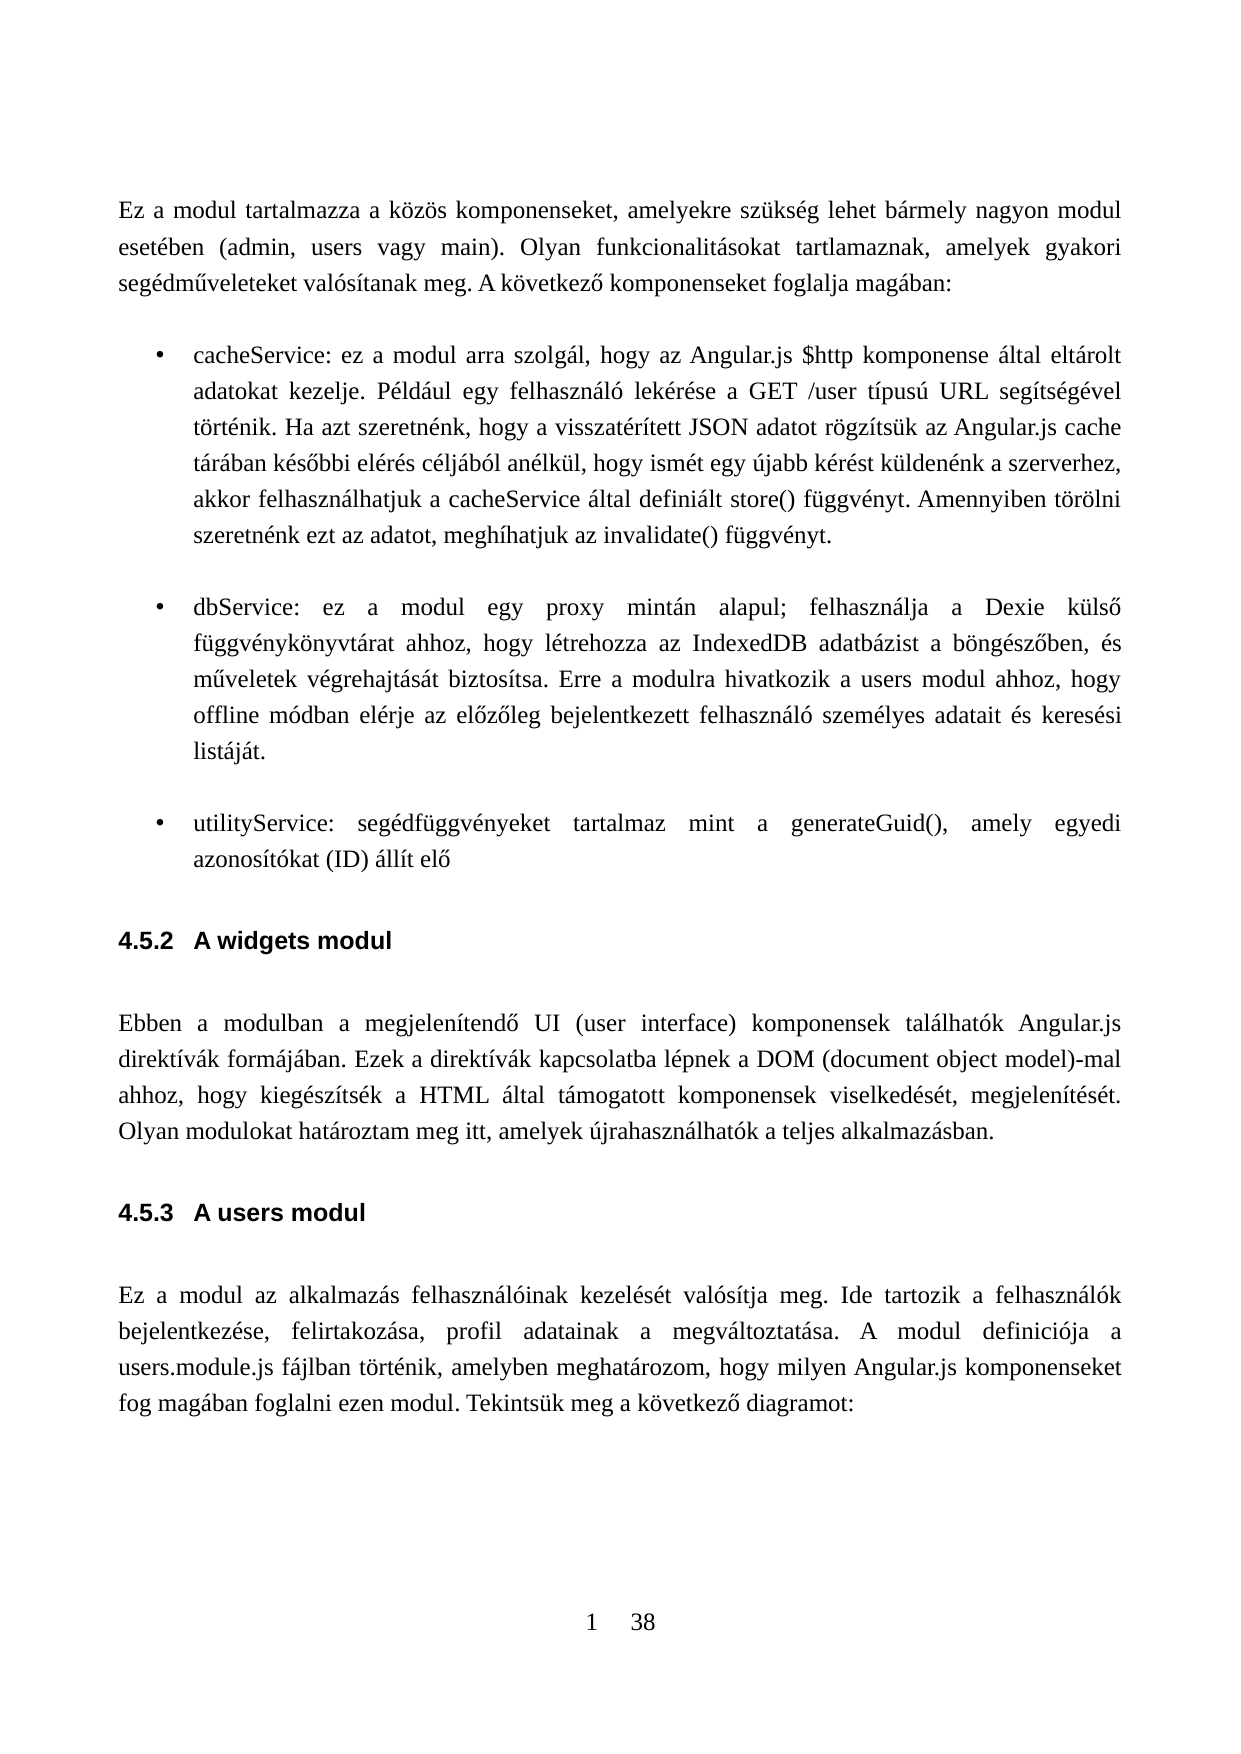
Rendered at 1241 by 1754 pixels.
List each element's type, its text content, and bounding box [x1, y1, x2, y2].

subtitle A users modul [118, 1198, 1122, 1226]
subtitle cacheService: ez a modul arra szolgál, hogy az Angular.js $http komponense által eltárolt adatokat kezelje. Például egy felhasználó lekérése a GET /user típusú URL segítségével történik. Ha azt szeretnénk, hogy a visszatérített JSON adatot rögzítsük az Angular.js cache tárában későbbi elérés céljából anélkül, hogy ismét egy újabb kérést küldenénk a szerverhez, akkor felhasználhatjuk a cacheService által definiált store() függvényt. Amennyiben törölni szeretnénk ezt az adatot, meghíhatjuk az invalidate() függvényt. [156, 334, 1122, 551]
subtitle A widgets modul [118, 926, 1122, 954]
subtitle dbService: ez a modul egy proxy mintán alapul; felhasználja a Dexie külső függvénykönyvtárat ahhoz, hogy létrehozza az IndexedDB adatbázist a böngészőben, és műveletek végrehajtását biztosítsa. Erre a modulra hivatkozik a users modul ahhoz, hogy offline módban elérje az előzőleg bejelentkezett felhasználó személyes adatait és keresési listáját. [156, 587, 1122, 767]
subtitle utilityService: segédfüggvényeket tartalmaz mint a generateGuid(), amely egyedi azonosítókat (ID) állít elő [156, 803, 1122, 875]
subtitle Ez a modul tartalmazza a közös komponenseket, amelyekre szükség lehet bármely nagyon modul esetében (admin, users vagy main). Olyan funkcionalitásokat tartlamaznak, amelyek gyakori segédműveleteket valósítanak meg. A következő komponenseket foglalja magában: [118, 190, 1122, 298]
subtitle Ebben a modulban a megjelenítendő UI (user interface) komponensek találhatók Angular.js direktívák formájában. Ezek a direktívák kapcsolatba lépnek a DOM (document object model)-mal ahhoz, hogy kiegészítsék a HTML által támogatott komponensek viselkedését, megjelenítését. Olyan modulokat határoztam meg itt, amelyek újrahasználhatók a teljes alkalmazásban. [118, 1003, 1122, 1147]
subtitle Ez a modul az alkalmazás felhasználóinak kezelését valósítja meg. Ide tartozik a felhasználók bejelentkezése, felirtakozása, profil adatainak a megváltoztatása. A modul definiciója a users.module.js fájlban történik, amelyben meghatározom, hogy milyen Angular.js komponenseket fog magában foglalni ezen modul. Tekintsük meg a következő diagramot: [118, 1275, 1122, 1419]
